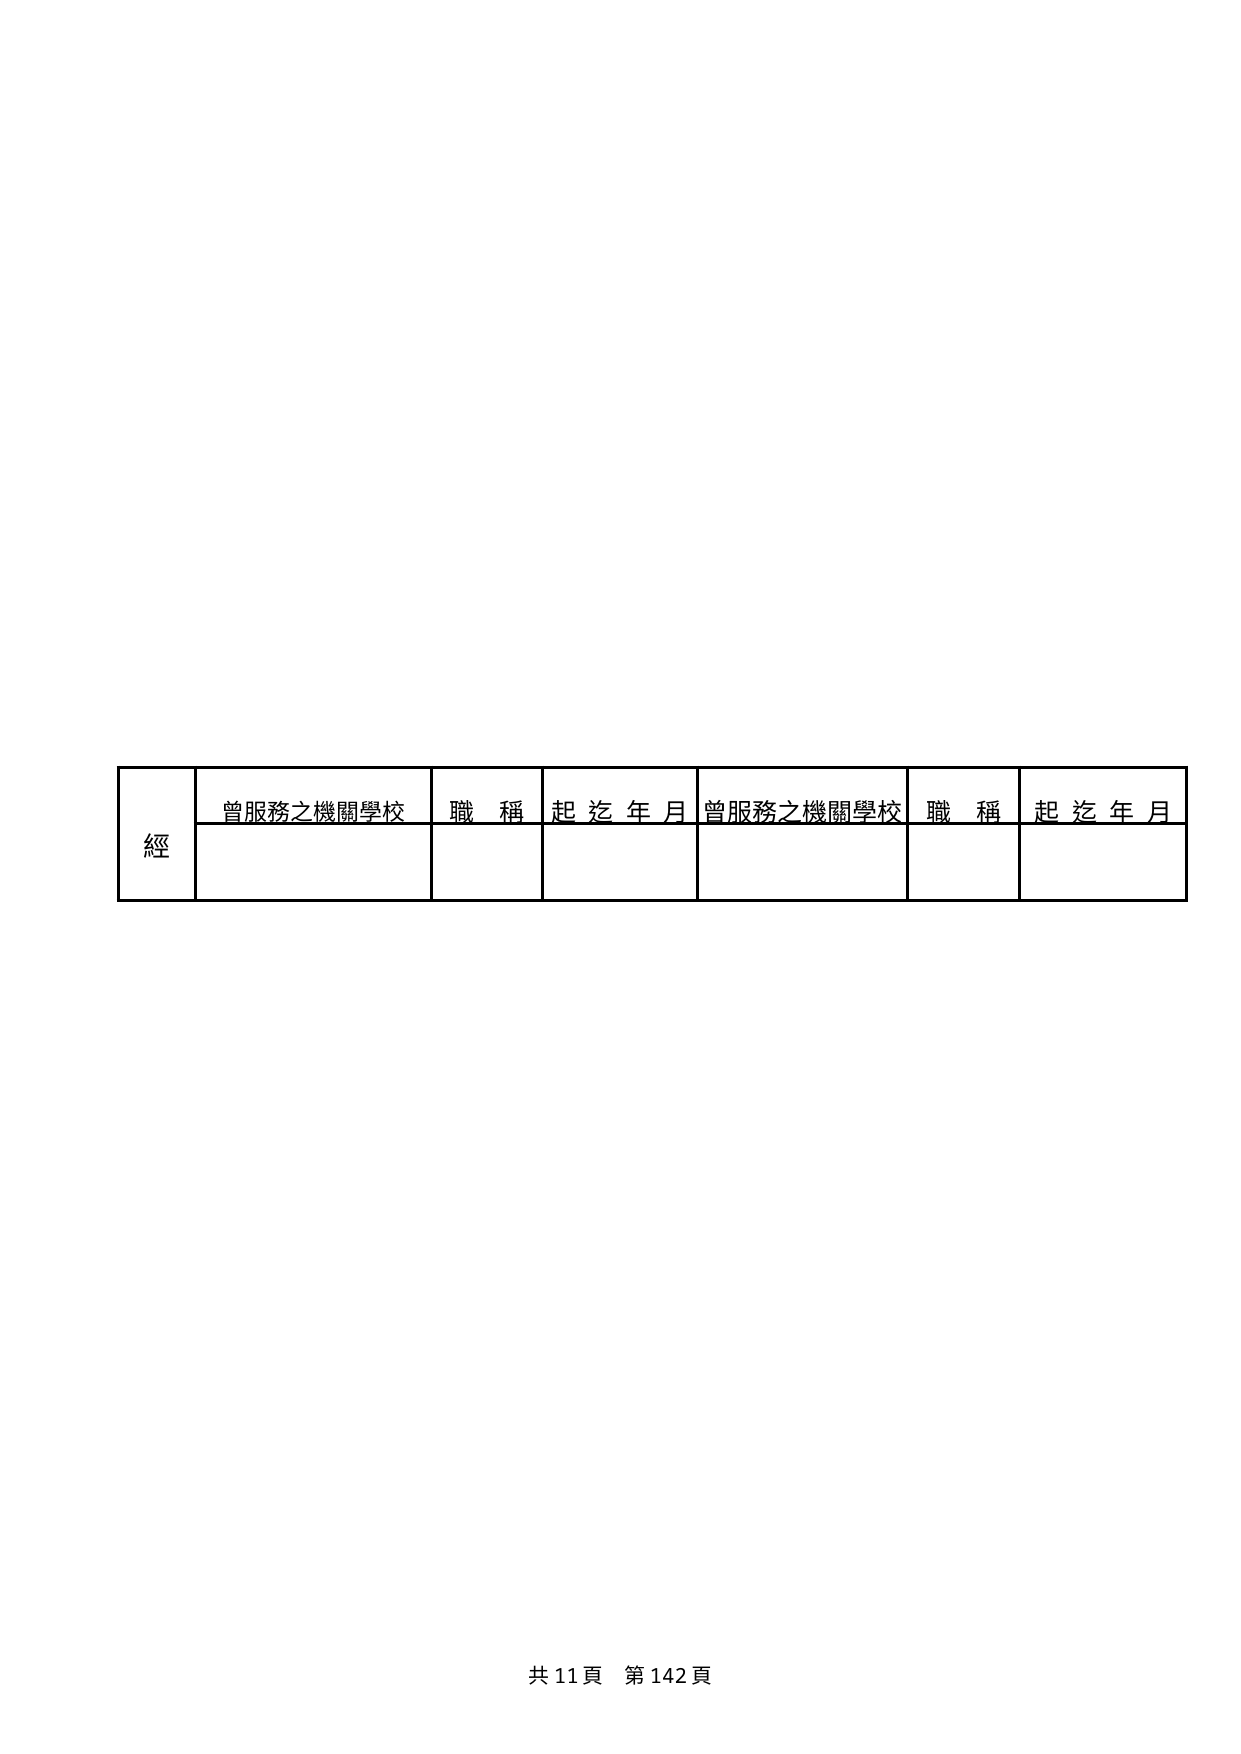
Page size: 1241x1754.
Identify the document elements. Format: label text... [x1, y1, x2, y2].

table_cell 起 迄 年 月 [544, 769, 696, 822]
table_cell 曾服務之機關學校 [699, 769, 906, 822]
table_cell 曾服務之機關學校 [197, 769, 430, 822]
table_cell [197, 825, 430, 899]
table_cell [433, 825, 541, 899]
table_cell [909, 825, 1018, 899]
table_cell 職 稱 [433, 769, 541, 822]
table_cell [699, 825, 906, 899]
table_cell 職 稱 [909, 769, 1018, 822]
table_cell 起 迄 年 月 [1021, 769, 1185, 822]
table_cell 經 [120, 769, 194, 899]
table_cell [544, 825, 696, 899]
table_cell [1021, 825, 1185, 899]
